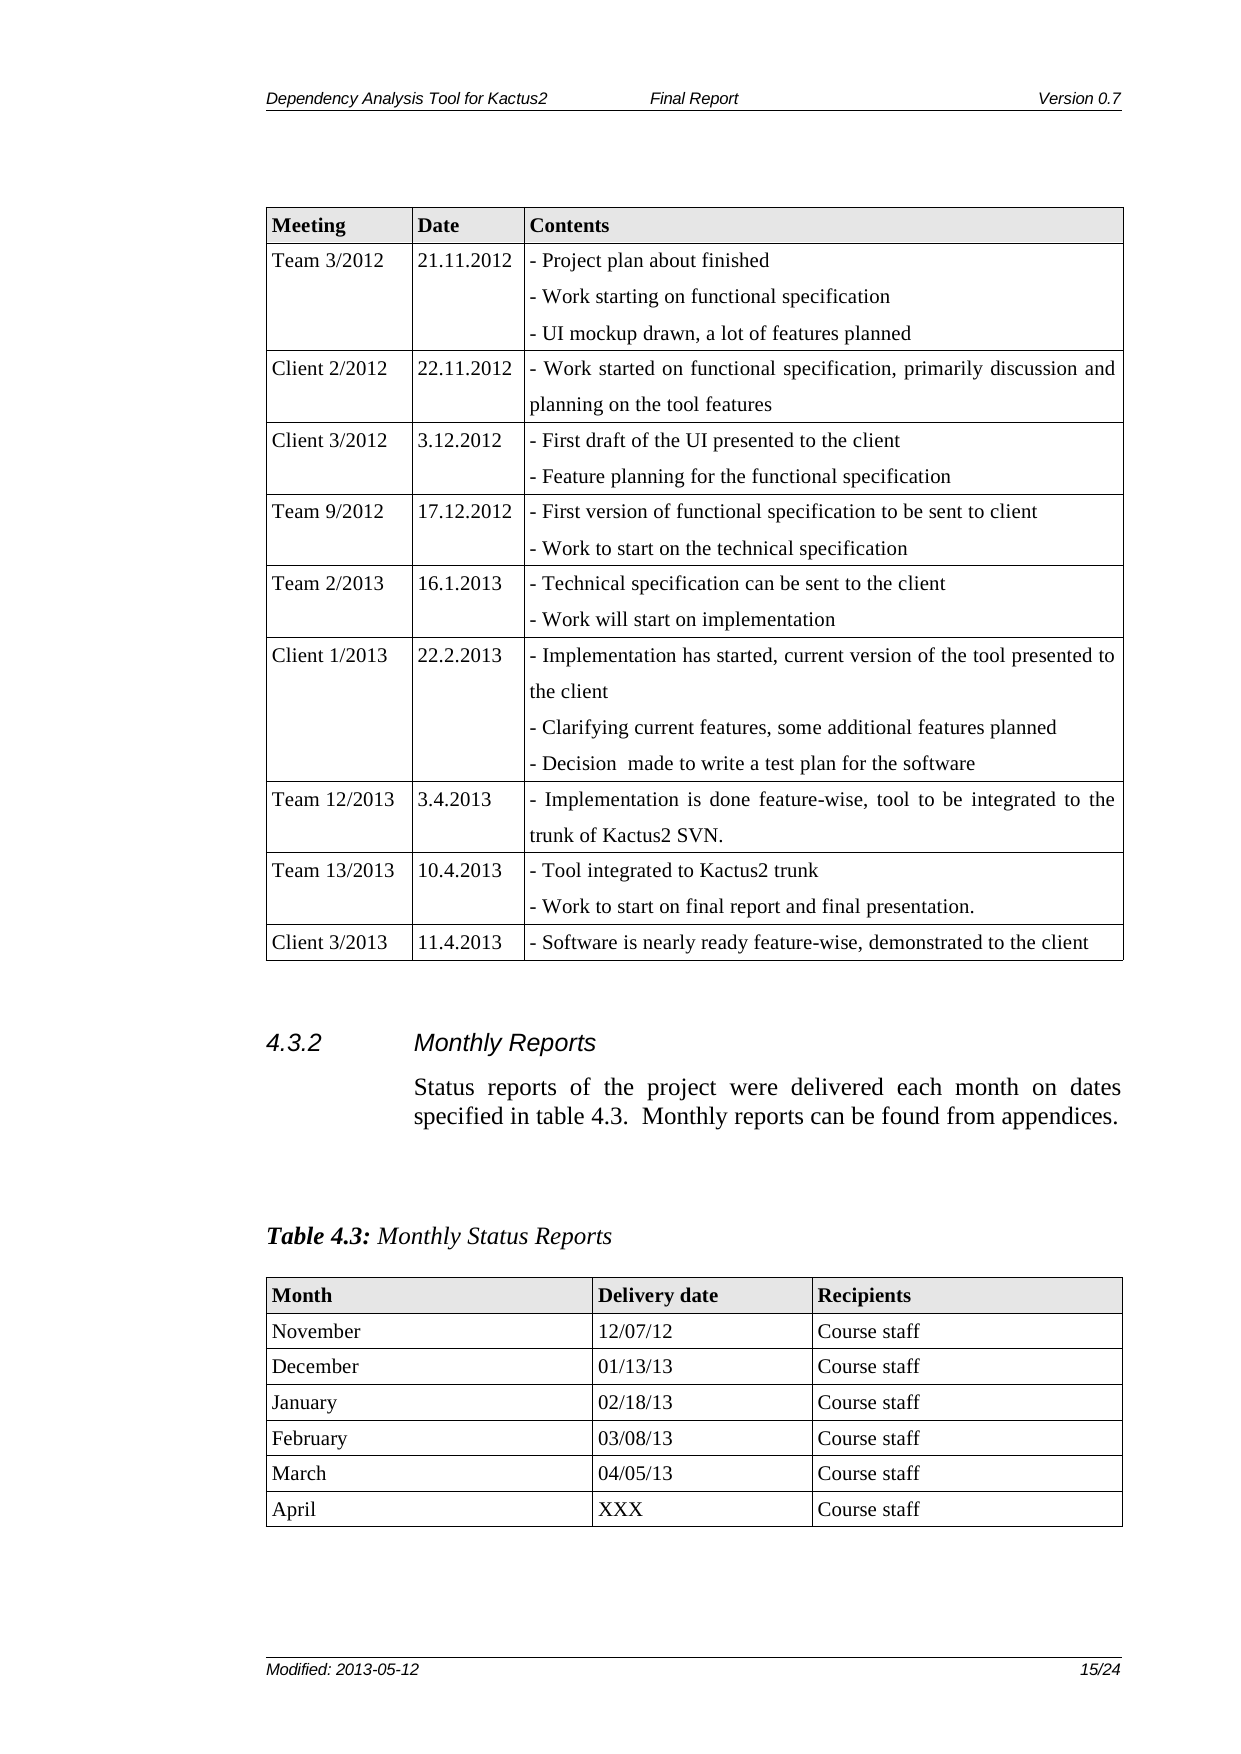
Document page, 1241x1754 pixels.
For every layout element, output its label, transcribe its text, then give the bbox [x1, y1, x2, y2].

table_cell 08.03.13 [593, 1421, 812, 1455]
text Table 4.3: Monthly Status Reports [266, 1221, 1122, 1250]
table_cell 17.12.2012 [413, 495, 524, 565]
table_cell - First draft of the UI presented to the client - Feature planning for the functional specification [525, 423, 1123, 493]
table_cell 05.04.13 [593, 1456, 812, 1491]
table_cell February [267, 1421, 592, 1455]
table_cell January [267, 1385, 592, 1419]
table_cell - Technical specification can be sent to the client - Work will start on implementation [525, 566, 1123, 637]
table_cell - First version of functional specification to be sent to client - Work to start on the technical specification [525, 495, 1123, 565]
text Status reports of the project were delivered each month on dates specified in table 4.3. Monthly reports can be found from appendices. [413, 1072, 1122, 1130]
table_cell 18.02.13 [593, 1385, 812, 1419]
table_cell March [267, 1456, 592, 1491]
table_cell 3.4.2013 [413, 782, 524, 852]
table_header Contents [525, 208, 1123, 242]
table_cell 10.4.2013 [413, 853, 524, 924]
table_cell - Tool integrated to Kactus2 trunk - Work to start on final report and final presentation. [525, 853, 1123, 924]
table_cell Course staff [813, 1421, 1122, 1455]
table_cell 22.2.2013 [413, 638, 524, 781]
table_cell Client 1/2013 [267, 638, 412, 781]
table_cell - Work started on functional specification, primarily discussion and planning on the tool features [525, 351, 1123, 422]
table_cell Course staff [813, 1492, 1122, 1526]
table_cell Client 3/2013 [267, 925, 412, 959]
table_cell - Implementation is done feature-wise, tool to be integrated to the trunk of Kactus2 SVN. [525, 782, 1123, 852]
table_cell Client 2/2012 [267, 351, 412, 422]
table_cell 3.12.2012 [413, 423, 524, 493]
subtitle Monthly Reports [266, 1028, 1122, 1057]
table_cell 13.01.13 [593, 1349, 812, 1384]
table_cell Course staff [813, 1314, 1122, 1348]
table_cell - Project plan about finished - Work starting on functional specification - UI mockup drawn, a lot of features planned [525, 244, 1123, 350]
table_cell Course staff [813, 1385, 1122, 1419]
table_cell - Implementation has started, current version of the tool presented to the client - Clarifying current features, some additional features planned - Decision made to write a test plan for the software [525, 638, 1123, 781]
table_cell 22.11.2012 [413, 351, 524, 422]
table_cell Team 3/2012 [267, 244, 412, 350]
table_cell December [267, 1349, 592, 1384]
table_cell Course staff [813, 1456, 1122, 1491]
table_cell April [267, 1492, 592, 1526]
table_cell - Software is nearly ready feature-wise, demonstrated to the client [525, 925, 1123, 959]
table_header Recipients [813, 1278, 1122, 1313]
table_header Month [267, 1278, 592, 1313]
table_cell 21.11.2012 [413, 244, 524, 350]
table_header Meeting [267, 208, 412, 242]
table_cell Team 13/2013 [267, 853, 412, 924]
table_cell Course staff [813, 1349, 1122, 1384]
table_header Date [413, 208, 524, 242]
table_cell 07.12.12 [593, 1314, 812, 1348]
table_cell November [267, 1314, 592, 1348]
table_cell XXX [593, 1492, 812, 1526]
table_cell Team 9/2012 [267, 495, 412, 565]
table_cell 11.4.2013 [413, 925, 524, 959]
table_cell 16.1.2013 [413, 566, 524, 637]
table_cell Client 3/2012 [267, 423, 412, 493]
table_header Delivery date [593, 1278, 812, 1313]
table_cell Team 12/2013 [267, 782, 412, 852]
table_cell Team 2/2013 [267, 566, 412, 637]
